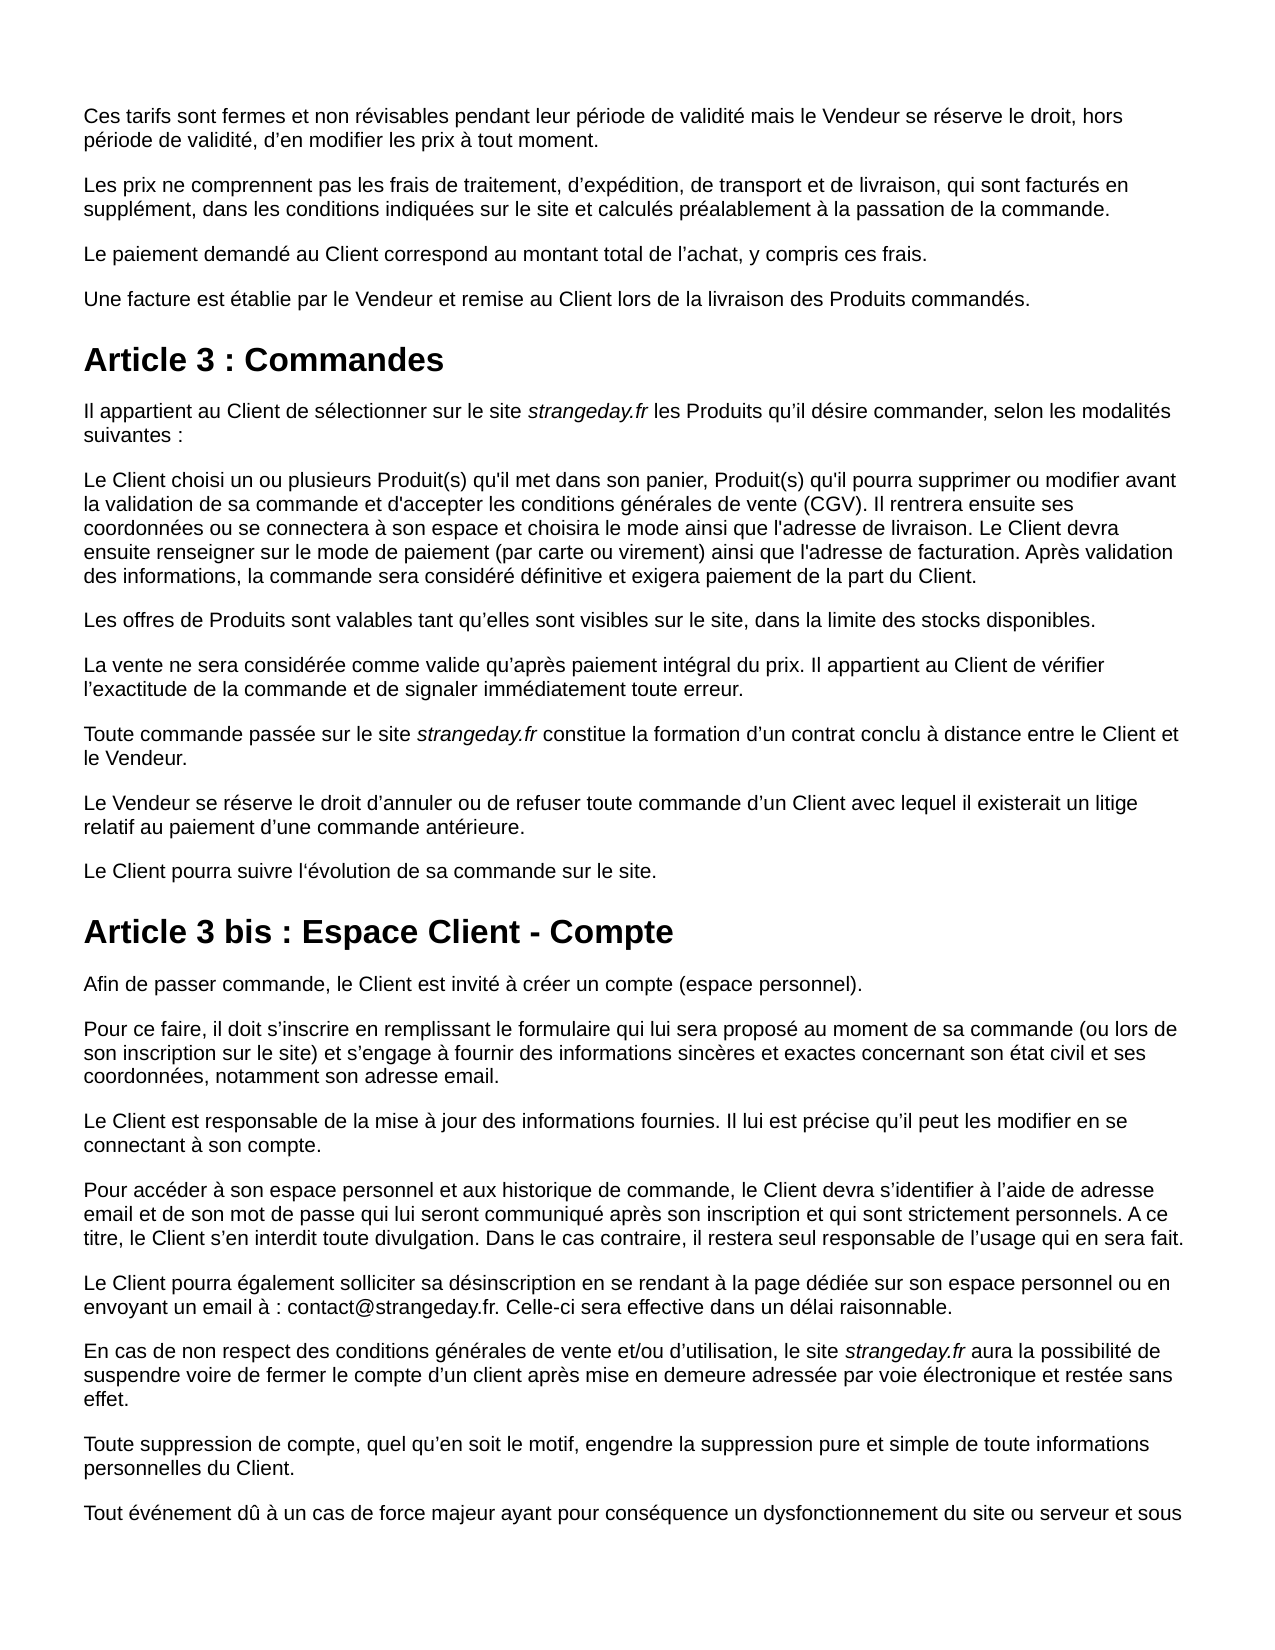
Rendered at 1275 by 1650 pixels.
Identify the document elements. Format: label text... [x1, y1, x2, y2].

text Le Vendeur se réserve le droit d’annuler ou de refuser toute commande d’un Client avec lequel il existerait un litige relatif au paiement d’une commande antérieure. [83, 791, 1192, 838]
text En cas de non respect des conditions générales de vente et/ou d’utilisation, le site strangeday.fr aura la possibilité de suspendre voire de fermer le compte d’un client après mise en demeure adressée par voie électronique et restée sans effet. [83, 1339, 1192, 1411]
text Pour ce faire, il doit s’inscrire en remplissant le formulaire qui lui sera proposé au moment de sa commande (ou lors de son inscription sur le site) et s’engage à fournir des informations sincères et exactes concernant son état civil et ses coordonnées, notamment son adresse email. [83, 1016, 1192, 1088]
text Le Client est responsable de la mise à jour des informations fournies. Il lui est précise qu’il peut les modifier en se connectant à son compte. [83, 1109, 1192, 1157]
text Il appartient au Client de sélectionner sur le site strangeday.fr les Produits qu’il désire commander, selon les modalités suivantes : [83, 399, 1192, 447]
subtitle Article 3 bis : Espace Client - Compte [83, 912, 1192, 951]
text Les prix ne comprennent pas les frais de traitement, d’expédition, de transport et de livraison, qui sont facturés en supplément, dans les conditions indiquées sur le site et calculés préalablement à la passation de la commande. [83, 173, 1192, 221]
text Toute commande passée sur le site strangeday.fr constitue la formation d’un contrat conclu à distance entre le Client et le Vendeur. [83, 722, 1192, 770]
text Les offres de Produits sont valables tant qu’elles sont visibles sur le site, dans la limite des stocks disponibles. [83, 608, 1192, 632]
text Tout événement dû à un cas de force majeur ayant pour conséquence un dysfonctionnement du site ou serveur et sous [83, 1501, 1192, 1525]
text La vente ne sera considérée comme valide qu’après paiement intégral du prix. Il appartient au Client de vérifier l’exactitude de la commande et de signaler immédiatement toute erreur. [83, 653, 1192, 701]
text Pour accéder à son espace personnel et aux historique de commande, le Client devra s’identifier à l’aide de adresse email et de son mot de passe qui lui seront communiqué après son inscription et qui sont strictement personnels. A ce titre, le Client s’en interdit toute divulgation. Dans le cas contraire, il restera seul responsable de l’usage qui en sera fait. [83, 1178, 1192, 1250]
text Le Client choisi un ou plusieurs Produit(s) qu'il met dans son panier, Produit(s) qu'il pourra supprimer ou modifier avant la validation de sa commande et d'accepter les conditions générales de vente (CGV). Il rentrera ensuite ses coordonnées ou se connectera à son espace et choisira le mode ainsi que l'adresse de livraison. Le Client devra ensuite renseigner sur le mode de paiement (par carte ou virement) ainsi que l'adresse de facturation. Après validation des informations, la commande sera considéré définitive et exigera paiement de la part du Client. [83, 468, 1192, 587]
text Une facture est établie par le Vendeur et remise au Client lors de la livraison des Produits commandés. [83, 286, 1192, 310]
subtitle Article 3 : Commandes [83, 339, 1192, 378]
text Le Client pourra également solliciter sa désinscription en se rendant à la page dédiée sur son espace personnel ou en envoyant un email à : contact@strangeday.fr. Celle-ci sera effective dans un délai raisonnable. [83, 1271, 1192, 1318]
text Le paiement demandé au Client correspond au montant total de l’achat, y compris ces frais. [83, 242, 1192, 266]
text Le Client pourra suivre l‘évolution de sa commande sur le site. [83, 859, 1192, 883]
text Ces tarifs sont fermes et non révisables pendant leur période de validité mais le Vendeur se réserve le droit, hors période de validité, d’en modifier les prix à tout moment. [83, 104, 1192, 152]
text Toute suppression de compte, quel qu’en soit le motif, engendre la suppression pure et simple de toute informations personnelles du Client. [83, 1432, 1192, 1480]
text Afin de passer commande, le Client est invité à créer un compte (espace personnel). [83, 972, 1192, 996]
